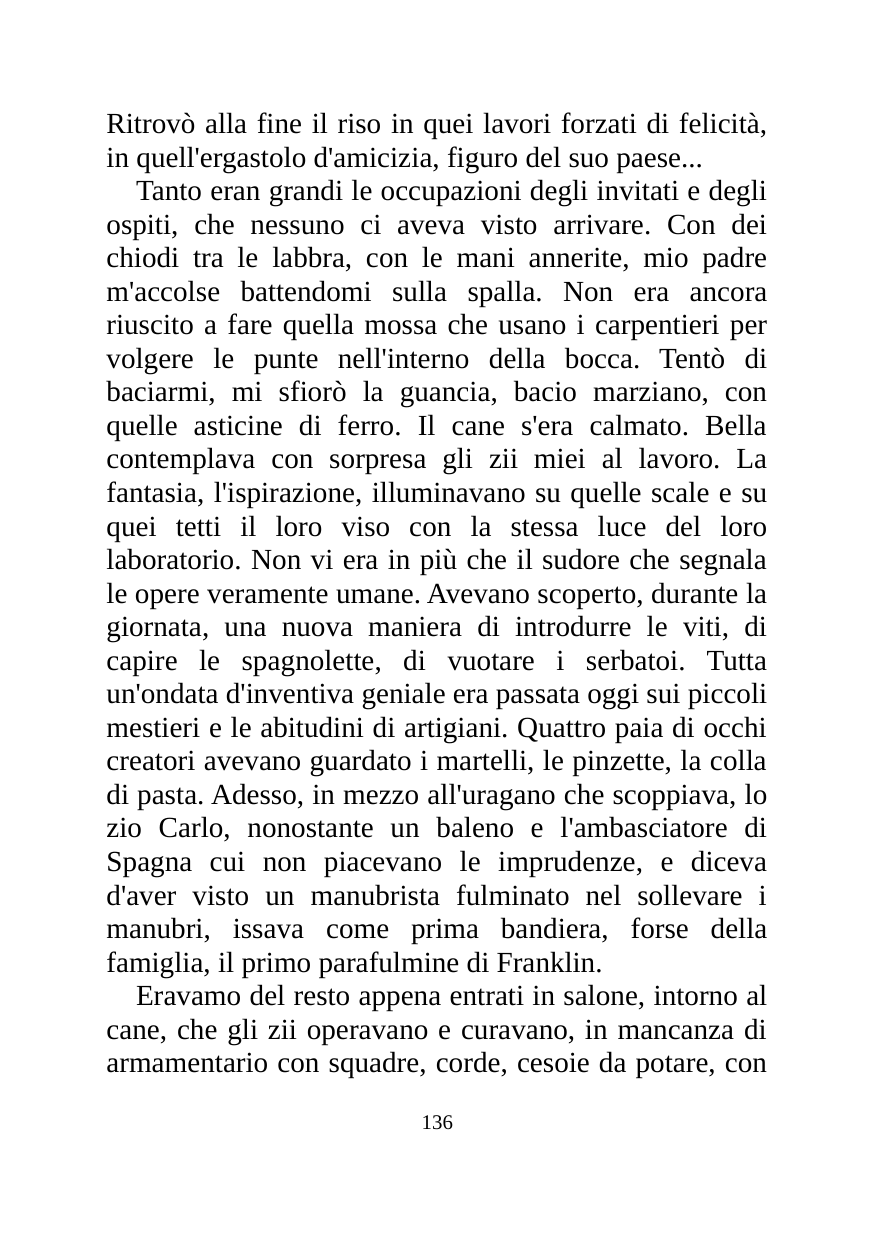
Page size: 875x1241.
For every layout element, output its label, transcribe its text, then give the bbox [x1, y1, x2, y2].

text Eravamo del resto appena entrati in salone, intorno al cane, che gli zii operavano e curavano, in mancanza di armamentario con squadre, corde, cesoie da potare, con [106, 978, 768, 1079]
text Ritrovò alla fine il riso in quei lavori forzati di felicità, in quell'ergastolo d'amicizia, figuro del suo paese... [106, 106, 768, 173]
text Tanto eran grandi le occupazioni degli invitati e degli ospiti, che nessuno ci aveva visto arrivare. Con dei chiodi tra le labbra, con le mani annerite, mio padre m'accolse battendomi sulla spalla. Non era ancora riuscito a fare quella mossa che usano i carpentieri per volgere le punte nell'interno della bocca. Tentò di baciarmi, mi sfiorò la guancia, bacio marziano, con quelle asticine di ferro. Il cane s'era calmato. Bella contemplava con sorpresa gli zii miei al lavoro. La fantasia, l'ispirazione, illuminavano su quelle scale e su quei tetti il loro viso con la stessa luce del loro laboratorio. Non vi era in più che il sudore che segnala le opere veramente umane. Avevano scoperto, durante la giornata, una nuova maniera di introdurre le viti, di capire le spagnolette, di vuotare i serbatoi. Tutta un'ondata d'inventiva geniale era passata oggi sui piccoli mestieri e le abitudini di artigiani. Quattro paia di occhi creatori avevano guardato i martelli, le pinzette, la colla di pasta. Adesso, in mezzo all'uragano che scoppiava, lo zio Carlo, nonostante un baleno e l'ambasciatore di Spagna cui non piacevano le imprudenze, e diceva d'aver visto un manubrista fulminato nel sollevare i manubri, issava come prima bandiera, forse della famiglia, il primo parafulmine di Franklin. [106, 173, 768, 978]
